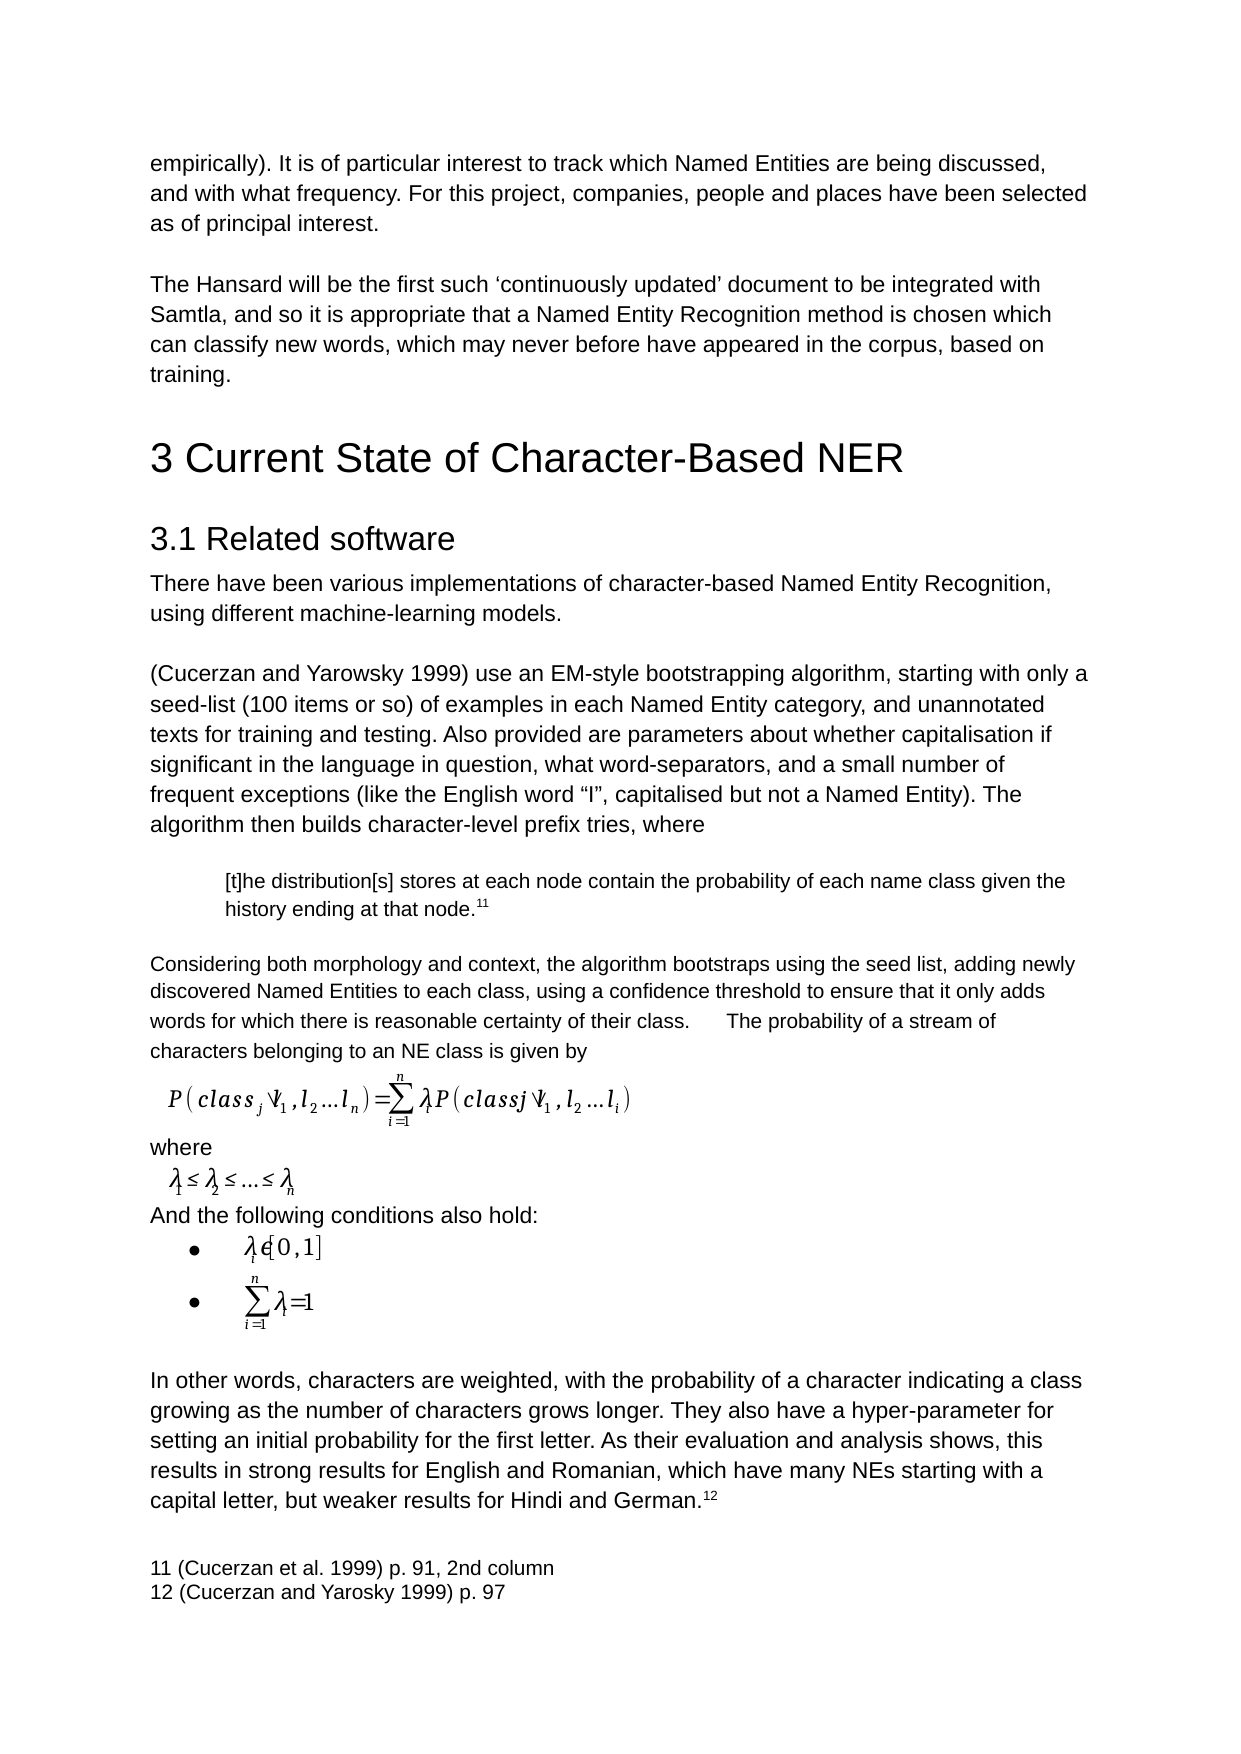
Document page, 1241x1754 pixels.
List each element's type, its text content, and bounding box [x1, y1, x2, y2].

text In other words, characters are weighted, with the probability of a character indicating a class growing as the number of characters grows longer. They also have a hyper-parameter for setting an initial probability for the first letter. As their evaluation and analysis shows, this results in strong results for English and Romanian, which have many NEs starting with a capital letter, but weaker results for Hindi and German. [150, 1367, 1090, 1514]
text The Hansard will be the first such ‘continuously updated’ document to be integrated with Samtla, and so it is appropriate that a Named Entity Recognition method is chosen which can classify new words, which may never before have appeared in the corpus, based on training. [150, 271, 1090, 388]
text empirically). It is of particular interest to track which Named Entities are being discussed, and with what frequency. For this project, companies, people and places have been selected as of principal interest. [150, 150, 1090, 237]
text (Cucerzan and Yarosky 1999) p. 97 [150, 1580, 1090, 1604]
text where [150, 1134, 1090, 1160]
text (Cucerzan et al. 1999) p. 91, 2nd column [150, 1556, 1090, 1580]
text [t]he distribution[s] stores at each node contain the probability of each name class given the history ending at that node. [225, 869, 1090, 921]
subtitle 3 Current State of Character-Based NER [150, 433, 1090, 481]
text (Cucerzan and Yarowsky 1999) use an EM-style bootstrapping algorithm, starting with only a seed-list (100 items or so) of examples in each Named Entity category, and unannotated texts for training and testing. Also provided are parameters about whether capitalisation if significant in the language in question, what word-separators, and a small number of frequent exceptions (like the English word “I”, capitalised but not a Named Entity). The algorithm then builds character-level prefix tries, where [150, 660, 1090, 838]
text There have been various implementations of character-based Named Entity Recognition, using different machine-learning models. [150, 570, 1090, 626]
text And the following conditions also hold: [150, 1202, 1090, 1228]
text Considering both morphology and context, the algorithm bootstraps using the seed list, adding newly discovered Named Entities to each class, using a confidence threshold to ensure that it only adds words for which there is reasonable certainty of their class.The probability of a stream of characters belonging to an NE class is given by [150, 952, 1090, 1063]
subtitle 3.1 Related software [150, 519, 1090, 557]
